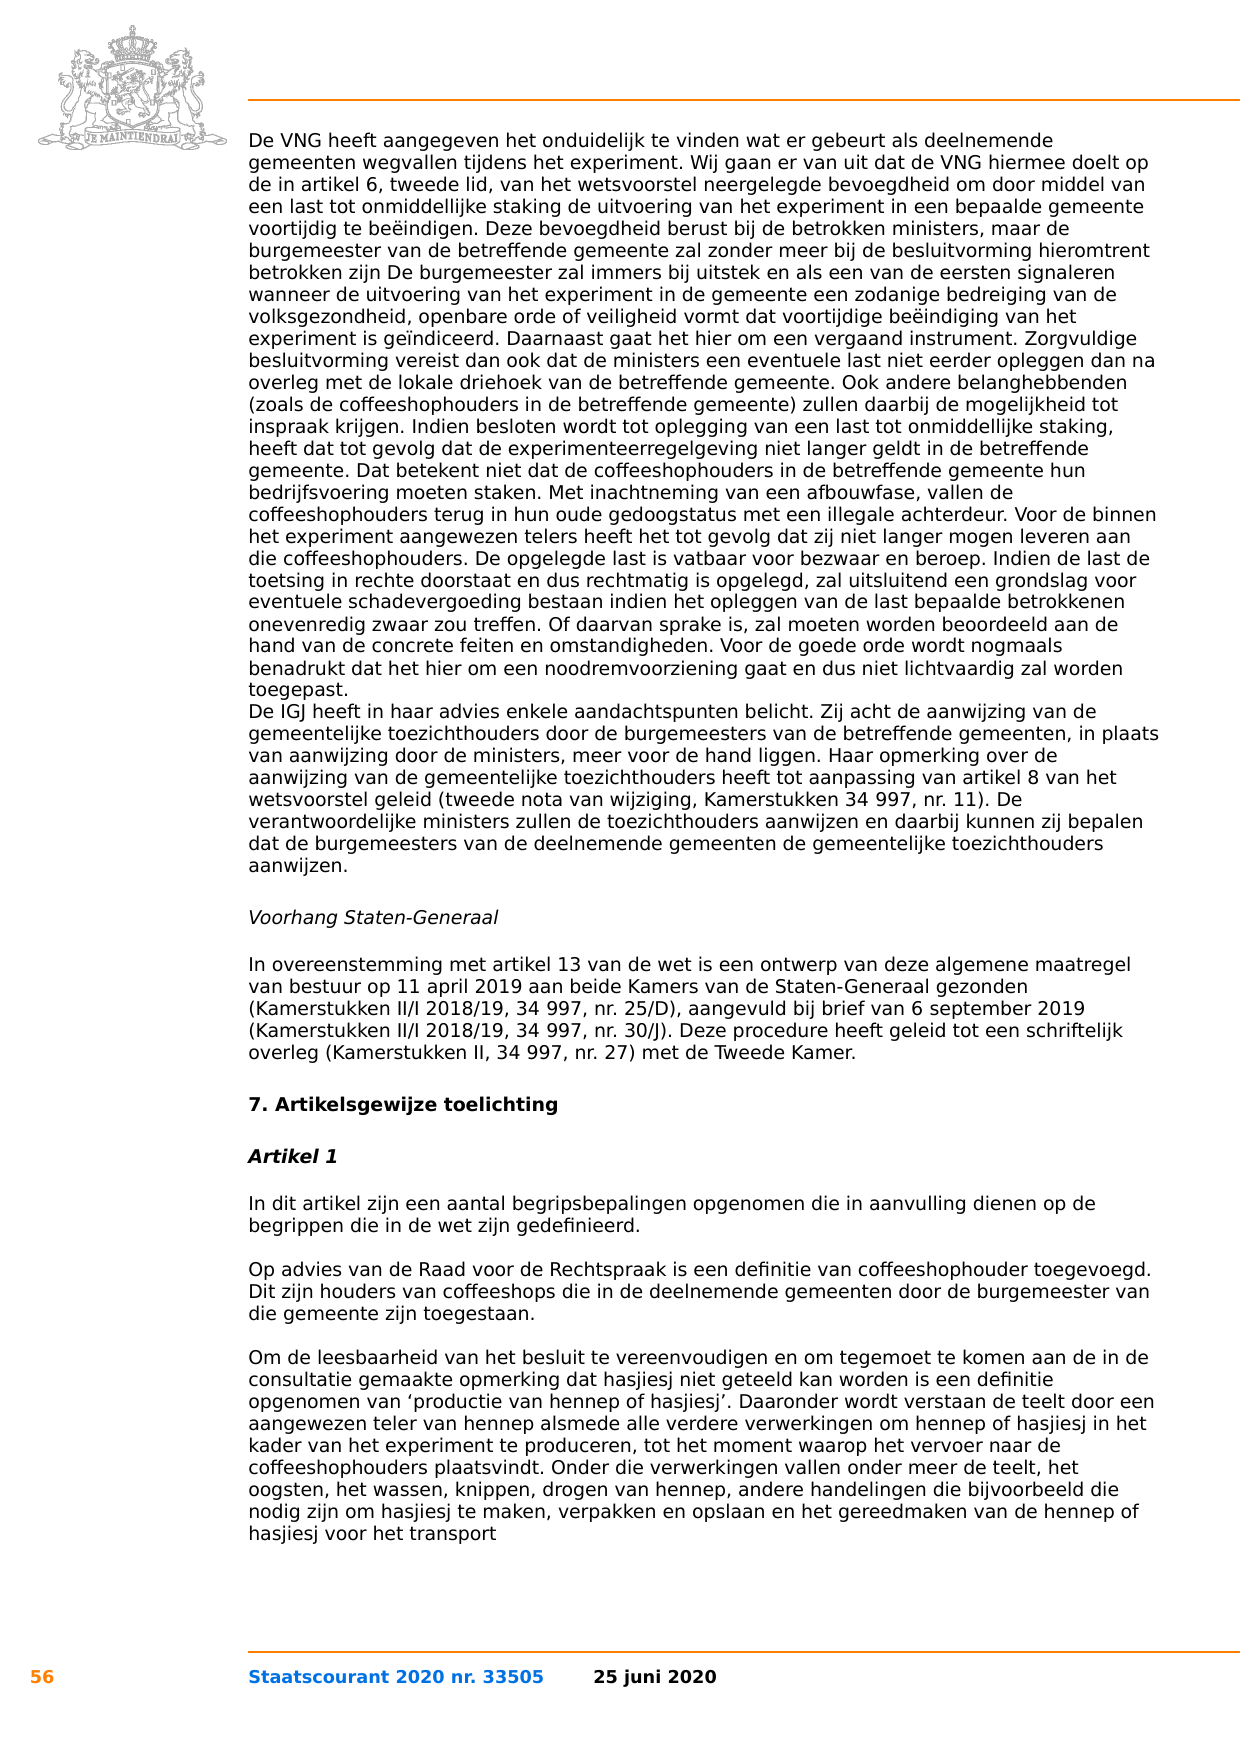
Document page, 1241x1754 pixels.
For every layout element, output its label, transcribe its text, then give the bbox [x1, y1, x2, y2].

text De VNG heeft aangegeven het onduidelijk te vinden wat er gebeurt als deelnemende gemeenten wegvallen tijdens het experiment. Wij gaan er van uit dat de VNG hiermee doelt op de in artikel 6, tweede lid, van het wetsvoorstel neergelegde bevoegdheid om door middel van een last tot onmiddellijke staking de uitvoering van het experiment in een bepaalde gemeente voortijdig te beëindigen. Deze bevoegdheid berust bij de betrokken ministers, maar de burgemeester van de betreffende gemeente zal zonder meer bij de besluitvorming hieromtrent betrokken zijn De burgemeester zal immers bij uitstek en als een van de eersten signaleren wanneer de uitvoering van het experiment in de gemeente een zodanige bedreiging van de volksgezondheid, openbare orde of veiligheid vormt dat voortijdige beëindiging van het experiment is geïndiceerd. Daarnaast gaat het hier om een vergaand instrument. Zorgvuldige besluitvorming vereist dan ook dat de ministers een eventuele last niet eerder opleggen dan na overleg met de lokale driehoek van de betreffende gemeente. Ook andere belanghebbenden (zoals de coffeeshophouders in de betreffende gemeente) zullen daarbij de mogelijkheid tot inspraak krijgen. Indien besloten wordt tot oplegging van een last tot onmiddellijke staking, heeft dat tot gevolg dat de experimenteerregelgeving niet langer geldt in de betreffende gemeente. Dat betekent niet dat de coffeeshophouders in de betreffende gemeente hun bedrijfsvoering moeten staken. Met inachtneming van een afbouwfase, vallen de coffeeshophouders terug in hun oude gedoogstatus met een illegale achterdeur. Voor de binnen het experiment aangewezen telers heeft het tot gevolg dat zij niet langer mogen leveren aan die coffeeshophouders. De opgelegde last is vatbaar voor bezwaar en beroep. Indien de last de toetsing in rechte doorstaat en dus rechtmatig is opgelegd, zal uitsluitend een grondslag voor eventuele schadevergoeding bestaan indien het opleggen van de last bepaalde betrokkenen onevenredig zwaar zou treffen. Of daarvan sprake is, zal moeten worden beoordeeld aan de hand van de concrete feiten en omstandigheden. Voor de goede orde wordt nogmaals benadrukt dat het hier om een noodremvoorziening gaat en dus niet lichtvaardig zal worden toegepast. [248, 130, 1163, 701]
text De IGJ heeft in haar advies enkele aandachtspunten belicht. Zij acht de aanwijzing van de gemeentelijke toezichthouders door de burgemeesters van de betreffende gemeenten, in plaats van aanwijzing door de ministers, meer voor de hand liggen. Haar opmerking over de aanwijzing van de gemeentelijke toezichthouders heeft tot aanpassing van artikel 8 van het wetsvoorstel geleid (tweede nota van wijziging, Kamerstukken 34 997, nr. 11). De verantwoordelijke ministers zullen de toezichthouders aanwijzen en daarbij kunnen zij bepalen dat de burgemeesters van de deelnemende gemeenten de gemeentelijke toezichthouders aanwijzen. [248, 701, 1163, 877]
subtitle 7. Artikelsgewijze toelichting [248, 1094, 1163, 1116]
text Op advies van de Raad voor de Rechtspraak is een definitie van coffeeshophouder toegevoegd. Dit zijn houders van coffeeshops die in de deelnemende gemeenten door de burgemeester van die gemeente zijn toegestaan. [248, 1259, 1163, 1325]
text In overeenstemming met artikel 13 van de wet is een ontwerp van deze algemene maatregel van bestuur op 11 april 2019 aan beide Kamers van de Staten-Generaal gezonden (Kamerstukken II/I 2018/19, 34 997, nr. 25/D), aangevuld bij brief van 6 september 2019 (Kamerstukken II/I 2018/19, 34 997, nr. 30/J). Deze procedure heeft geleid tot een schriftelijk overleg (Kamerstukken II, 34 997, nr. 27) met de Tweede Kamer. [248, 954, 1163, 1064]
picture [38, 25, 227, 150]
text In dit artikel zijn een aantal begripsbepalingen opgenomen die in aanvulling dienen op de begrippen die in de wet zijn gedefinieerd. [248, 1193, 1163, 1237]
subtitle Artikel 1 [248, 1146, 1163, 1168]
subtitle Voorhang Staten-Generaal [248, 907, 1163, 929]
text Om de leesbaarheid van het besluit te vereenvoudigen en om tegemoet te komen aan de in de consultatie gemaakte opmerking dat hasjiesj niet geteeld kan worden is een definitie opgenomen van ‘productie van hennep of hasjiesj’. Daaronder wordt verstaan de teelt door een aangewezen teler van hennep alsmede alle verdere verwerkingen om hennep of hasjiesj in het kader van het experiment te produceren, tot het moment waarop het vervoer naar de coffeeshophouders plaatsvindt. Onder die verwerkingen vallen onder meer de teelt, het oogsten, het wassen, knippen, drogen van hennep, andere handelingen die bijvoorbeeld die nodig zijn om hasjiesj te maken, verpakken en opslaan en het gereedmaken van de hennep of hasjiesj voor het transport [248, 1347, 1163, 1544]
